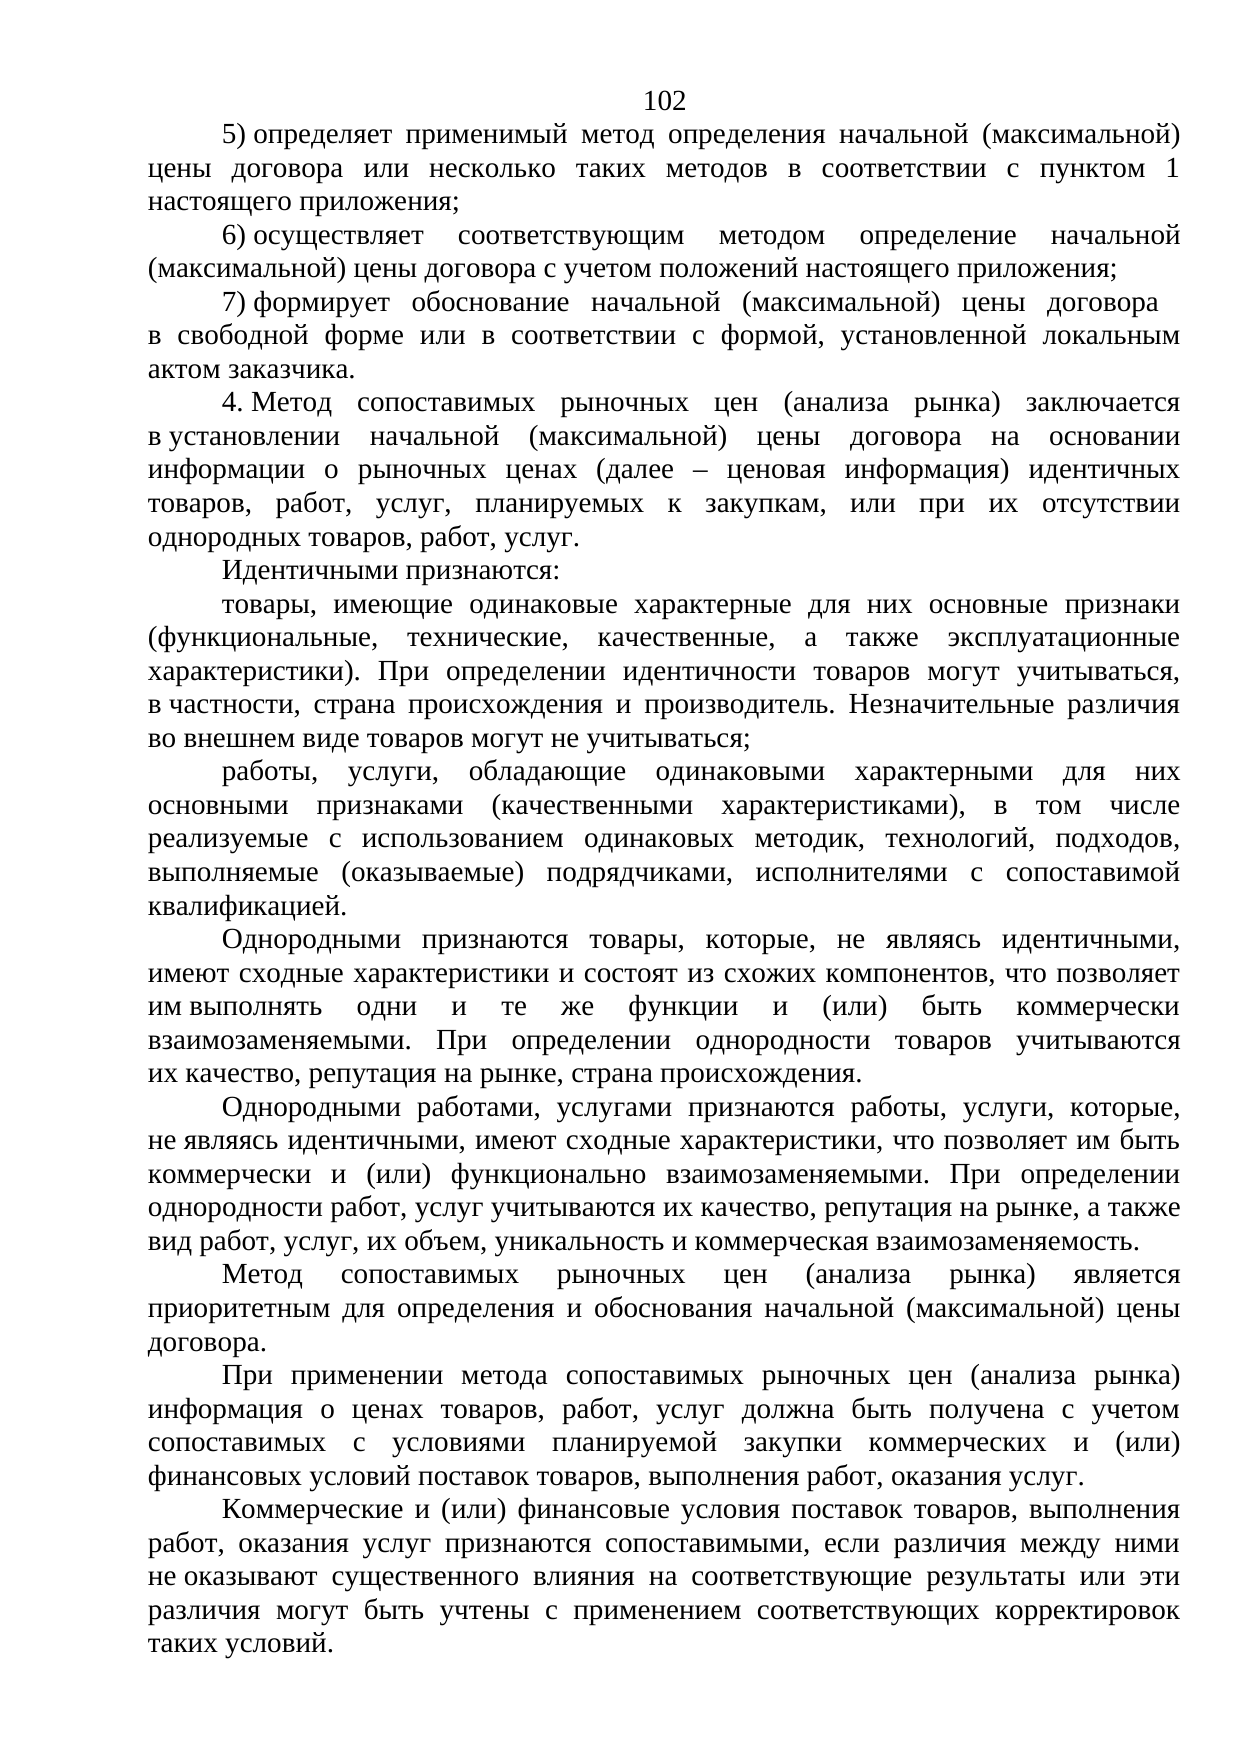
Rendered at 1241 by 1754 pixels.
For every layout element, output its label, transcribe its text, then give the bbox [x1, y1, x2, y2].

text Метод сопоставимых рыночных цен (анализа рынка) является приоритетным для определения и обоснования начальной (максимальной) цены договора. [148, 1257, 1181, 1357]
text При применении метода сопоставимых рыночных цен (анализа рынка) информация о ценах товаров, работ, услуг должна быть получена с учетом сопоставимых с условиями планируемой закупки коммерческих и (или) финансовых условий поставок товаров, выполнения работ, оказания услуг. [148, 1357, 1181, 1491]
text 6) осуществляет соответствующим методом определение начальной (максимальной) цены договора с учетом положений настоящего приложения; [148, 217, 1181, 284]
text 4. Метод сопоставимых рыночных цен (анализа рынка) заключается в установлении начальной (максимальной) цены договора на основании информации о рыночных ценах (далее – ценовая информация) идентичных товаров, работ, услуг, планируемых к закупкам, или при их отсутствии однородных товаров, работ, услуг. [148, 384, 1181, 552]
text Однородными признаются товары, которые, не являясь идентичными, имеют сходные характеристики и состоят из схожих компонентов, что позволяет им выполнять одни и те же функции и (или) быть коммерчески взаимозаменяемыми. При определении однородности товаров учитываются их качество, репутация на рынке, страна происхождения. [148, 921, 1181, 1089]
text 5) определяет применимый метод определения начальной (максимальной) цены договора или несколько таких методов в соответствии с пунктом 1 настоящего приложения; [148, 116, 1181, 217]
text Идентичными признаются: [148, 552, 1181, 586]
text Коммерческие и (или) финансовые условия поставок товаров, выполнения работ, оказания услуг признаются сопоставимыми, если различия между ними не оказывают существенного влияния на соответствующие результаты или эти различия могут быть учтены с применением соответствующих корректировок таких условий. [148, 1491, 1181, 1659]
text 7) формирует обоснование начальной (максимальной) цены договора в свободной форме или в соответствии с формой, установленной локальным актом заказчика. [148, 284, 1181, 384]
text Однородными работами, услугами признаются работы, услуги, которые, не являясь идентичными, имеют сходные характеристики, что позволяет им быть коммерчески и (или) функционально взаимозаменяемыми. При определении однородности работ, услуг учитываются их качество, репутация на рынке, а также вид работ, услуг, их объем, уникальность и коммерческая взаимозаменяемость. [148, 1089, 1181, 1257]
text товары, имеющие одинаковые характерные для них основные признаки (функциональные, технические, качественные, а также эксплуатационные характеристики). При определении идентичности товаров могут учитываться, в частности, страна происхождения и производитель. Незначительные различия во внешнем виде товаров могут не учитываться; [148, 586, 1181, 753]
text работы, услуги, обладающие одинаковыми характерными для них основными признаками (качественными характеристиками), в том числе реализуемые с использованием одинаковых методик, технологий, подходов, выполняемые (оказываемые) подрядчиками, исполнителями с сопоставимой квалификацией. [148, 753, 1181, 921]
